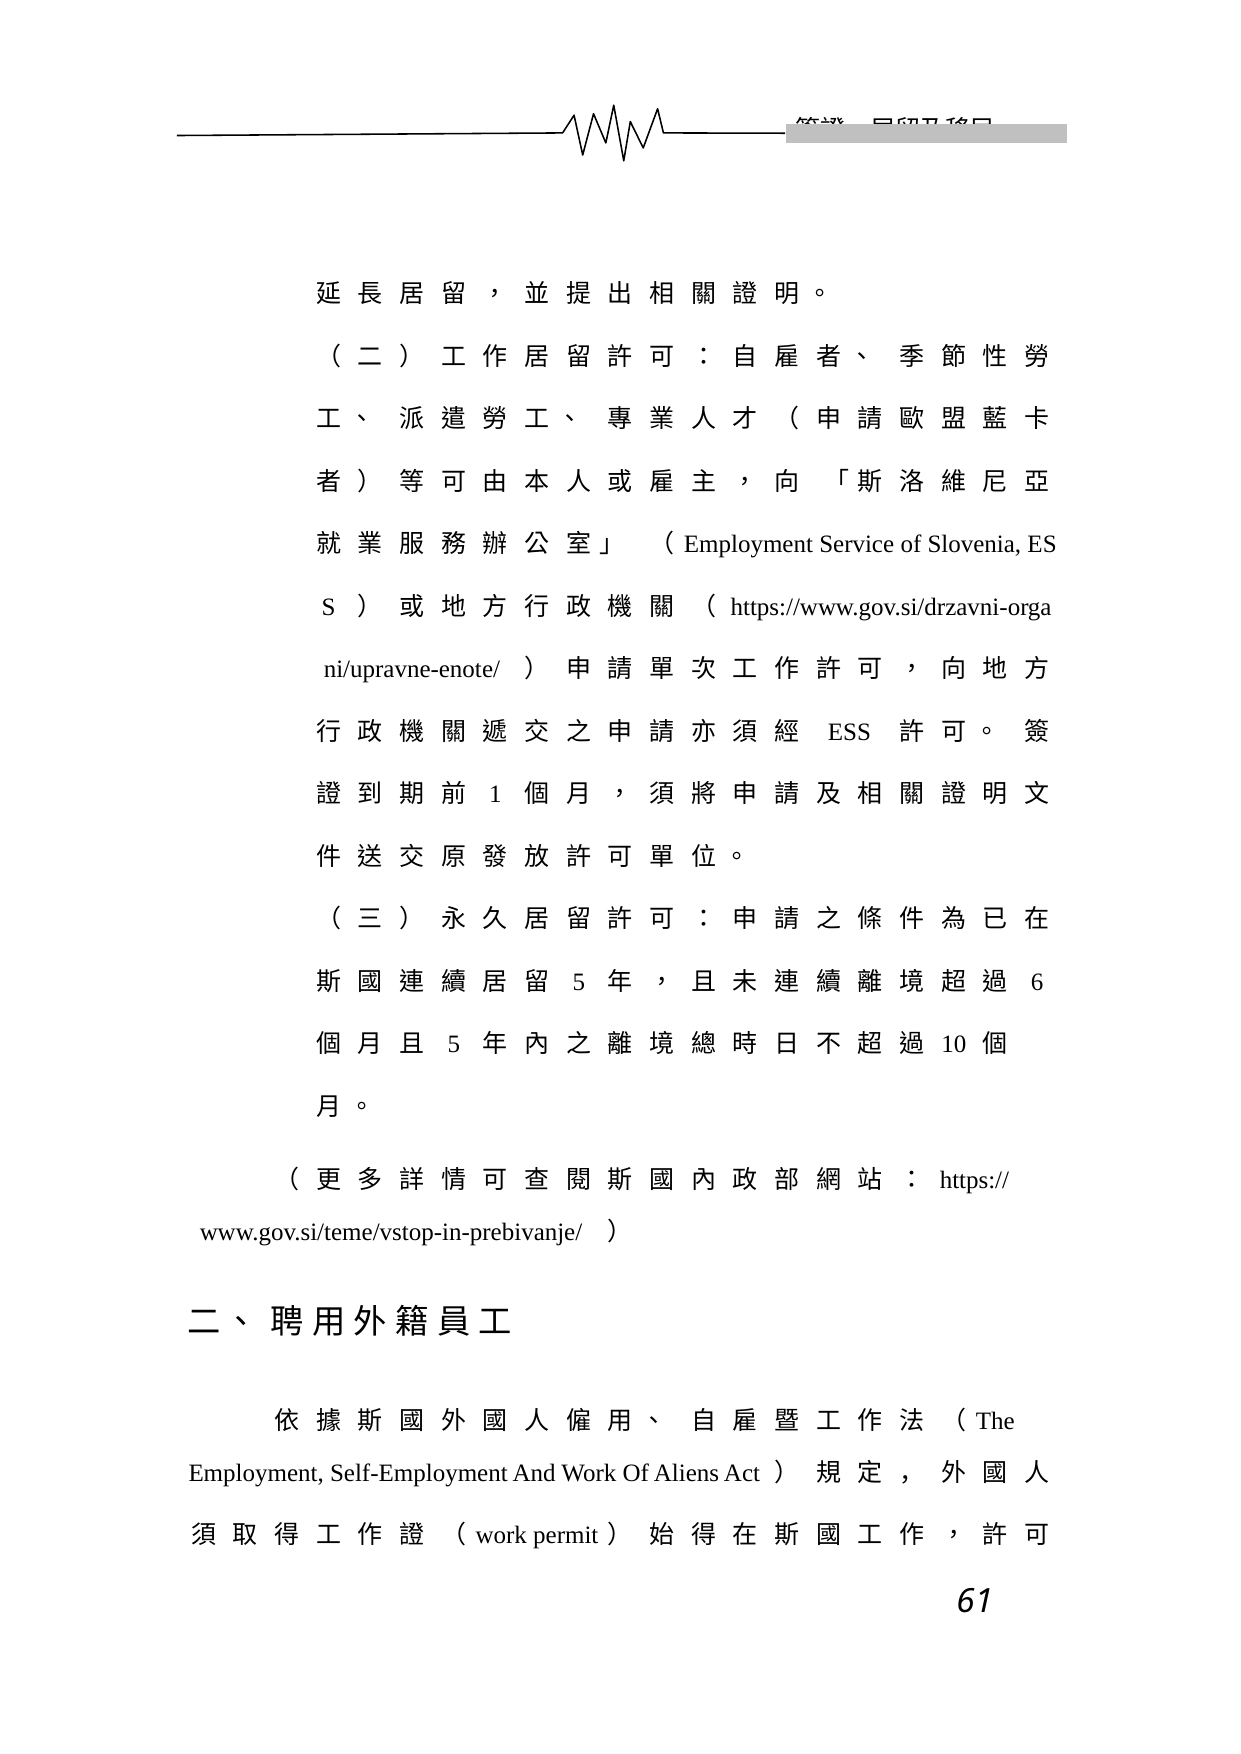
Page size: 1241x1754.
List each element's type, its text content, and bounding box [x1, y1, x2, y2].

text （三）永久居留許可：申請之條件為已在斯國連續居留5年，且未連續離境超過6個月且5年內之離境總時日不超過10個月。 [281, 875, 1058, 1125]
text （二）工作居留許可：自雇者、季節性勞工、派遣勞工、專業人才（申請歐盟藍卡者）等可由本人或雇主，向「斯洛維尼亞就業服務辦公室」（Employment Service of Slovenia, ESS）或地方行政機關（https://www.gov.si/drzavni-organi/upravne-enote/）申請單次工作許可，向地方行政機關遞交之申請亦須經ESS許可。簽證到期前1個月，須將申請及相關證明文件送交原發放許可單位。 [281, 313, 1058, 875]
text 延長居留，並提出相關證明。 [281, 250, 1058, 313]
text 二、聘用外籍員工 [183, 1277, 1058, 1339]
text 依據斯國外國人僱用、自雇暨工作法（The Employment, Self-Employment And Work Of Aliens Act）規定，外國人須取得工作證（work permit）始得在斯國工作，許可 [183, 1366, 1058, 1554]
text （更多詳情可查閱斯國內政部網站：https://www.gov.si/teme/vstop-in-prebivanje/） [183, 1125, 1058, 1250]
